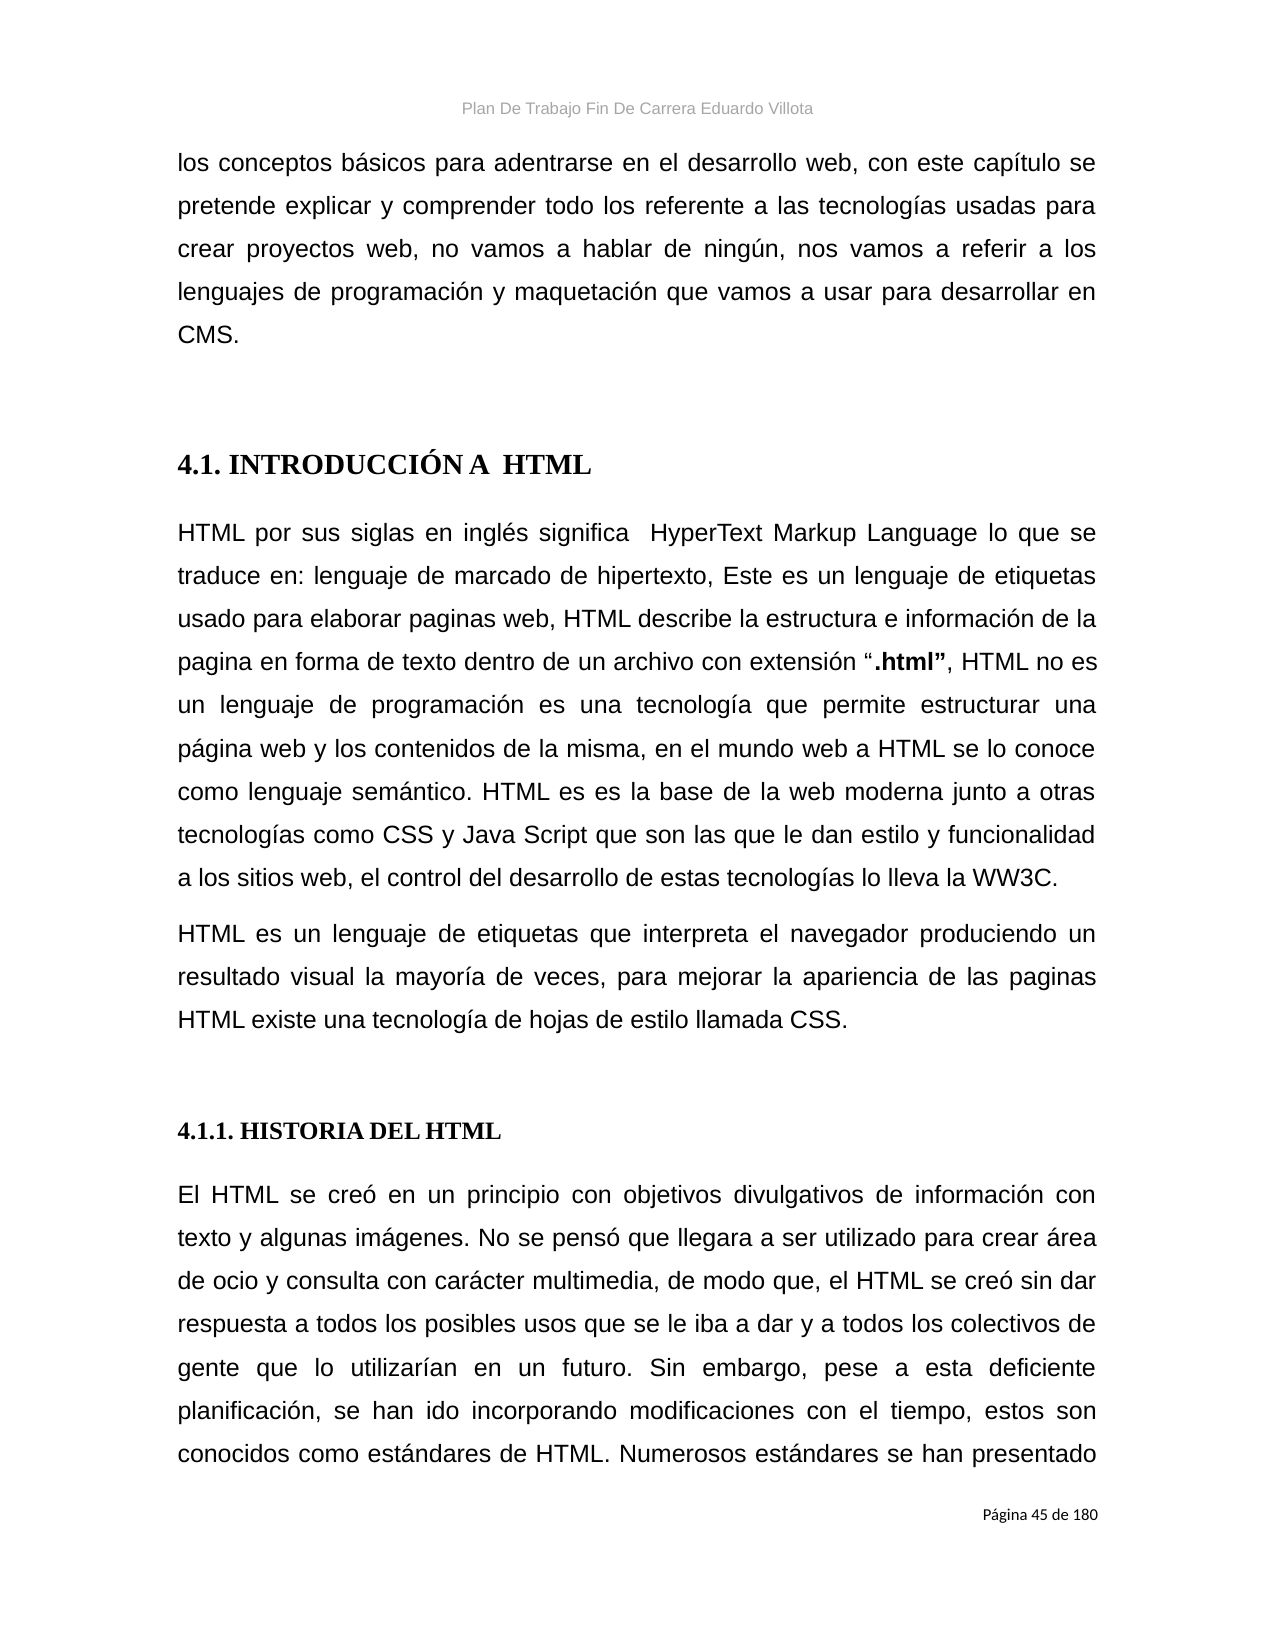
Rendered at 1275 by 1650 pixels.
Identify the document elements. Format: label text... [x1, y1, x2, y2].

text 4.1. INTRODUCCIÓN A HTML [177, 447, 1098, 480]
text los conceptos básicos para adentrarse en el desarrollo web, con este capítulo se pretende explicar y comprender todo los referente a las tecnologías usadas para crear proyectos web, no vamos a hablar de ningún, nos vamos a referir a los lenguajes de programación y maquetación que vamos a usar para desarrollar en CMS. [177, 148, 1098, 349]
text HTML es un lenguaje de etiquetas que interpreta el navegador produciendo un resultado visual la mayoría de veces, para mejorar la apariencia de las paginas HTML existe una tecnología de hojas de estilo llamada CSS. [177, 919, 1098, 1034]
text El HTML se creó en un principio con objetivos divulgativos de información con texto y algunas imágenes. No se pensó que llegara a ser utilizado para crear área de ocio y consulta con carácter multimedia, de modo que, el HTML se creó sin dar respuesta a todos los posibles usos que se le iba a dar y a todos los colectivos de gente que lo utilizarían en un futuro. Sin embargo, pese a esta deficiente planificación, se han ido incorporando modificaciones con el tiempo, estos son conocidos como estándares de HTML. Numerosos estándares se han presentado [177, 1180, 1098, 1468]
text HTML por sus siglas en inglés significa HyperText Markup Language lo que se traduce en: lenguaje de marcado de hipertexto, Este es un lenguaje de etiquetas usado para elaborar paginas web, HTML describe la estructura e información de la pagina en forma de texto dentro de un archivo con extensión “.html”, HTML no es un lenguaje de programación es una tecnología que permite estructurar una página web y los contenidos de la misma, en el mundo web a HTML se lo conoce como lenguaje semántico. HTML es es la base de la web moderna junto a otras tecnologías como CSS y Java Script que son las que le dan estilo y funcionalidad a los sitios web, el control del desarrollo de estas tecnologías lo lleva la WW3C. [177, 518, 1098, 892]
text 4.1.1. HISTORIA DEL HTML [177, 1116, 1098, 1145]
